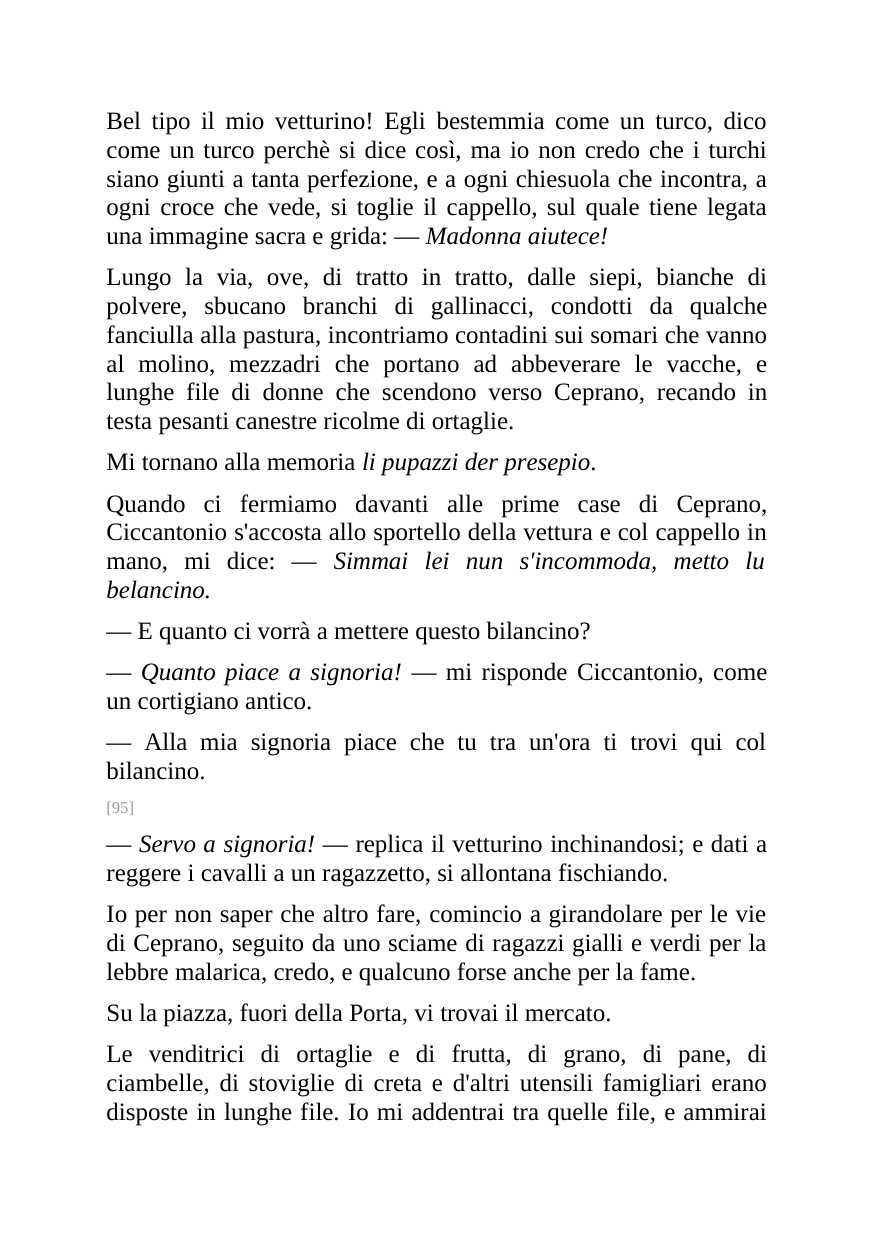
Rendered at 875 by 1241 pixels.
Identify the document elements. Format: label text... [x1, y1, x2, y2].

text Lungo la via, ove, di tratto in tratto, dalle siepi, bianche di polvere, sbucano branchi di gallinacci, condotti da qualche fanciulla alla pastura, incontriamo contadini sui somari che vanno al molino, mezzadri che portano ad abbeverare le vacche, e lunghe file di donne che scendono verso Ceprano, recando in testa pesanti canestre ricolme di ortaglie. [106, 262, 768, 435]
text — Alla mia signoria piace che tu tra un'ora ti trovi qui col bilancino. [106, 727, 768, 785]
text Bel tipo il mio vetturino! Egli bestemmia come un turco, dico come un turco perchè si dice così, ma io non credo che i turchi siano giunti a tanta perfezione, e a ogni chiesuola che incontra, a ogni croce che vede, si toglie il cappello, sul quale tiene legata una immagine sacra e grida: — Madonna aiutece! [106, 106, 768, 250]
text — E quanto ci vorrà a mettere questo bilancino? [106, 616, 768, 645]
text Su la piazza, fuori della Porta, vi trovai il mercato. [106, 998, 768, 1027]
text [95] [106, 797, 768, 817]
text Le venditrici di ortaglie e di frutta, di grano, di pane, di ciambelle, di stoviglie di creta e d'altri utensili famigliari erano disposte in lunghe file. Io mi addentrai tra quelle file, e ammirai [106, 1039, 768, 1125]
text — Servo a signoria! — replica il vetturino inchinandosi; e dati a reggere i cavalli a un ragazzetto, si allontana fischiando. [106, 829, 768, 887]
text Quando ci fermiamo davanti alle prime case di Ceprano, Ciccantonio s'accosta allo sportello della vettura e col cappello in mano, mi dice: — Simmai lei nun s'incommoda, metto lu belancino. [106, 489, 768, 604]
text Io per non saper che altro fare, comincio a girandolare per le vie di Ceprano, seguito da uno sciame di ragazzi gialli e verdi per la lebbre malarica, credo, e qualcuno forse anche per la fame. [106, 899, 768, 985]
text Mi tornano alla memoria li pupazzi der presepio. [106, 447, 768, 476]
text — Quanto piace a signoria! — mi risponde Ciccantonio, come un cortigiano antico. [106, 657, 768, 715]
